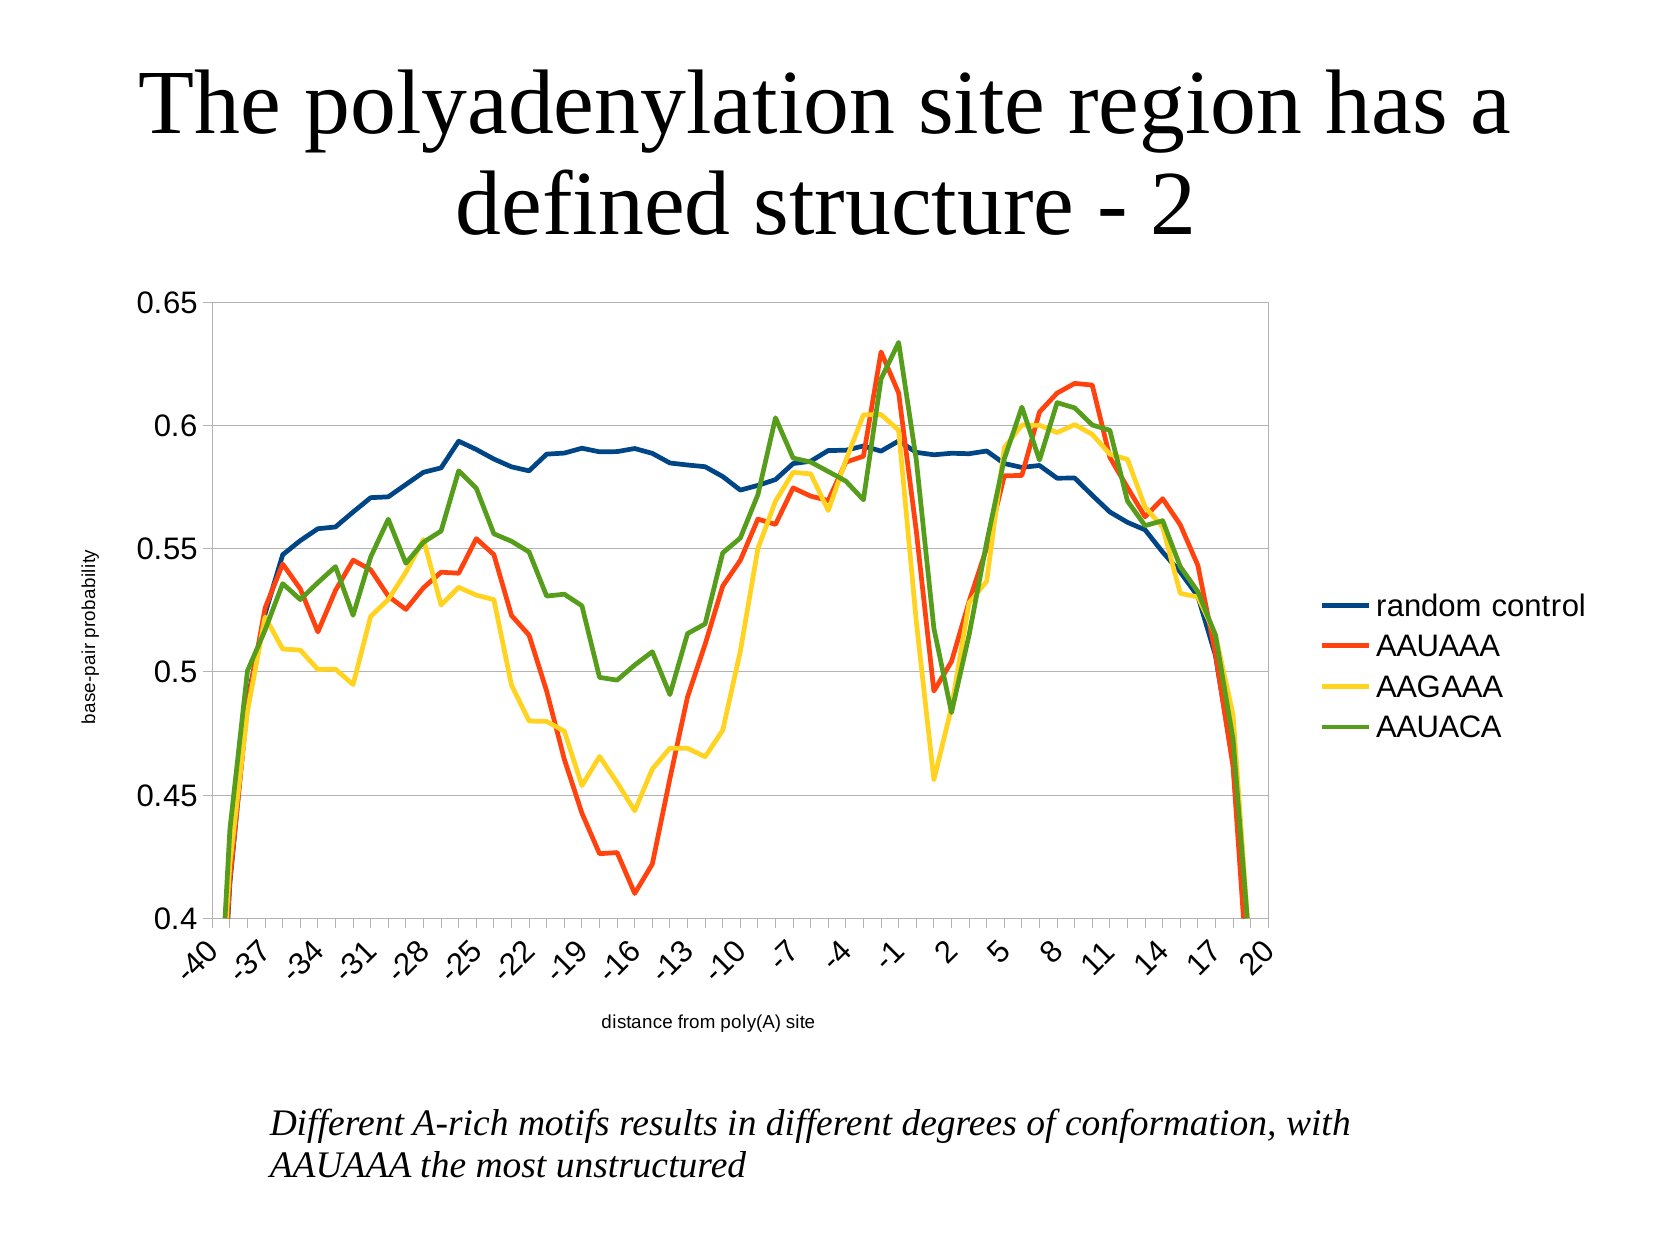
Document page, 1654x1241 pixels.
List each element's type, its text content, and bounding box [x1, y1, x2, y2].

title The polyadenylation site region has a defined structure - 2 [82, 49, 1571, 257]
chart [45, 269, 1609, 1064]
text_box Different A-rich motifs results in different degrees of conformation, with AAUAAA the most unstructured [255, 1095, 1366, 1194]
